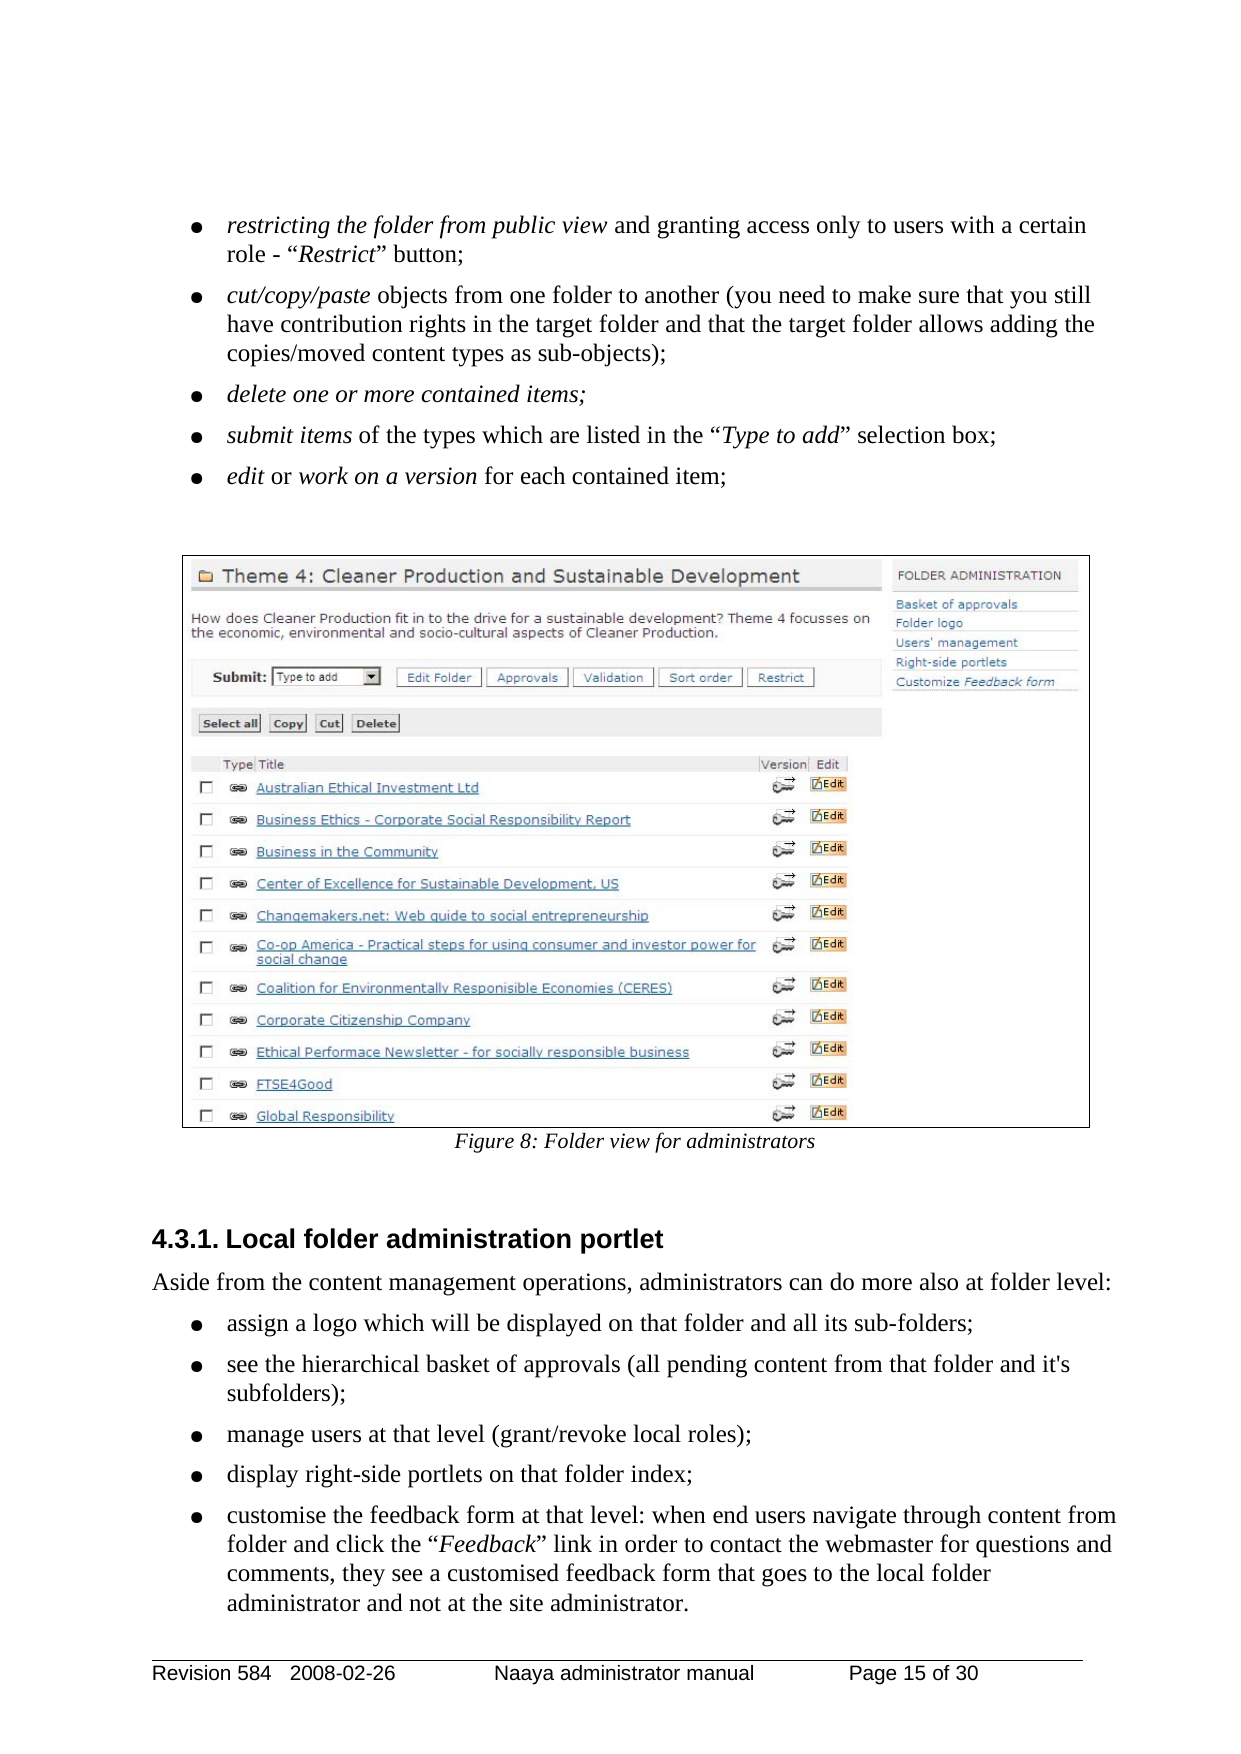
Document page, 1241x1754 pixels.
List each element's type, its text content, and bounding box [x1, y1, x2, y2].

list cut/copy/paste objects from one folder to another (you need to make sure that you still have contribution rights in the target folder and that the target folder allows adding the copies/moved content types as sub-objects); [189, 280, 1120, 367]
list delete one or more contained items; [189, 379, 1120, 408]
text Figure 8: Folder view for administrators [182, 1128, 1090, 1153]
list display right-side portlets on that folder index; [189, 1459, 1120, 1488]
list customise the feedback form at that level: when end users navigate through content from folder and click the “Feedback” link in order to contact the webmaster for questions and comments, they see a customised feedback form that goes to the local folder administrator and not at the site administrator. [189, 1500, 1120, 1616]
picture [186, 559, 1086, 1124]
list assign a logo which will be displayed on that folder and all its sub-folders; [189, 1308, 1120, 1337]
subtitle Local folder administration portlet [152, 1223, 1120, 1254]
list submit items of the types which are listed in the “Type to add” selection box; [189, 420, 1120, 449]
list manage users at that level (grant/revoke local roles); [189, 1418, 1120, 1448]
list see the hierarchical basket of approvals (all pending content from that folder and it's subfolders); [189, 1349, 1120, 1407]
list restricting the folder from public view and granting access only to users with a certain role - “Restrict” button; [189, 210, 1120, 268]
list edit or work on a version for each contained item; [189, 461, 1120, 490]
text [183, 556, 1089, 1127]
text Aside from the content management operations, administrators can do more also at folder level: [152, 1267, 1120, 1296]
